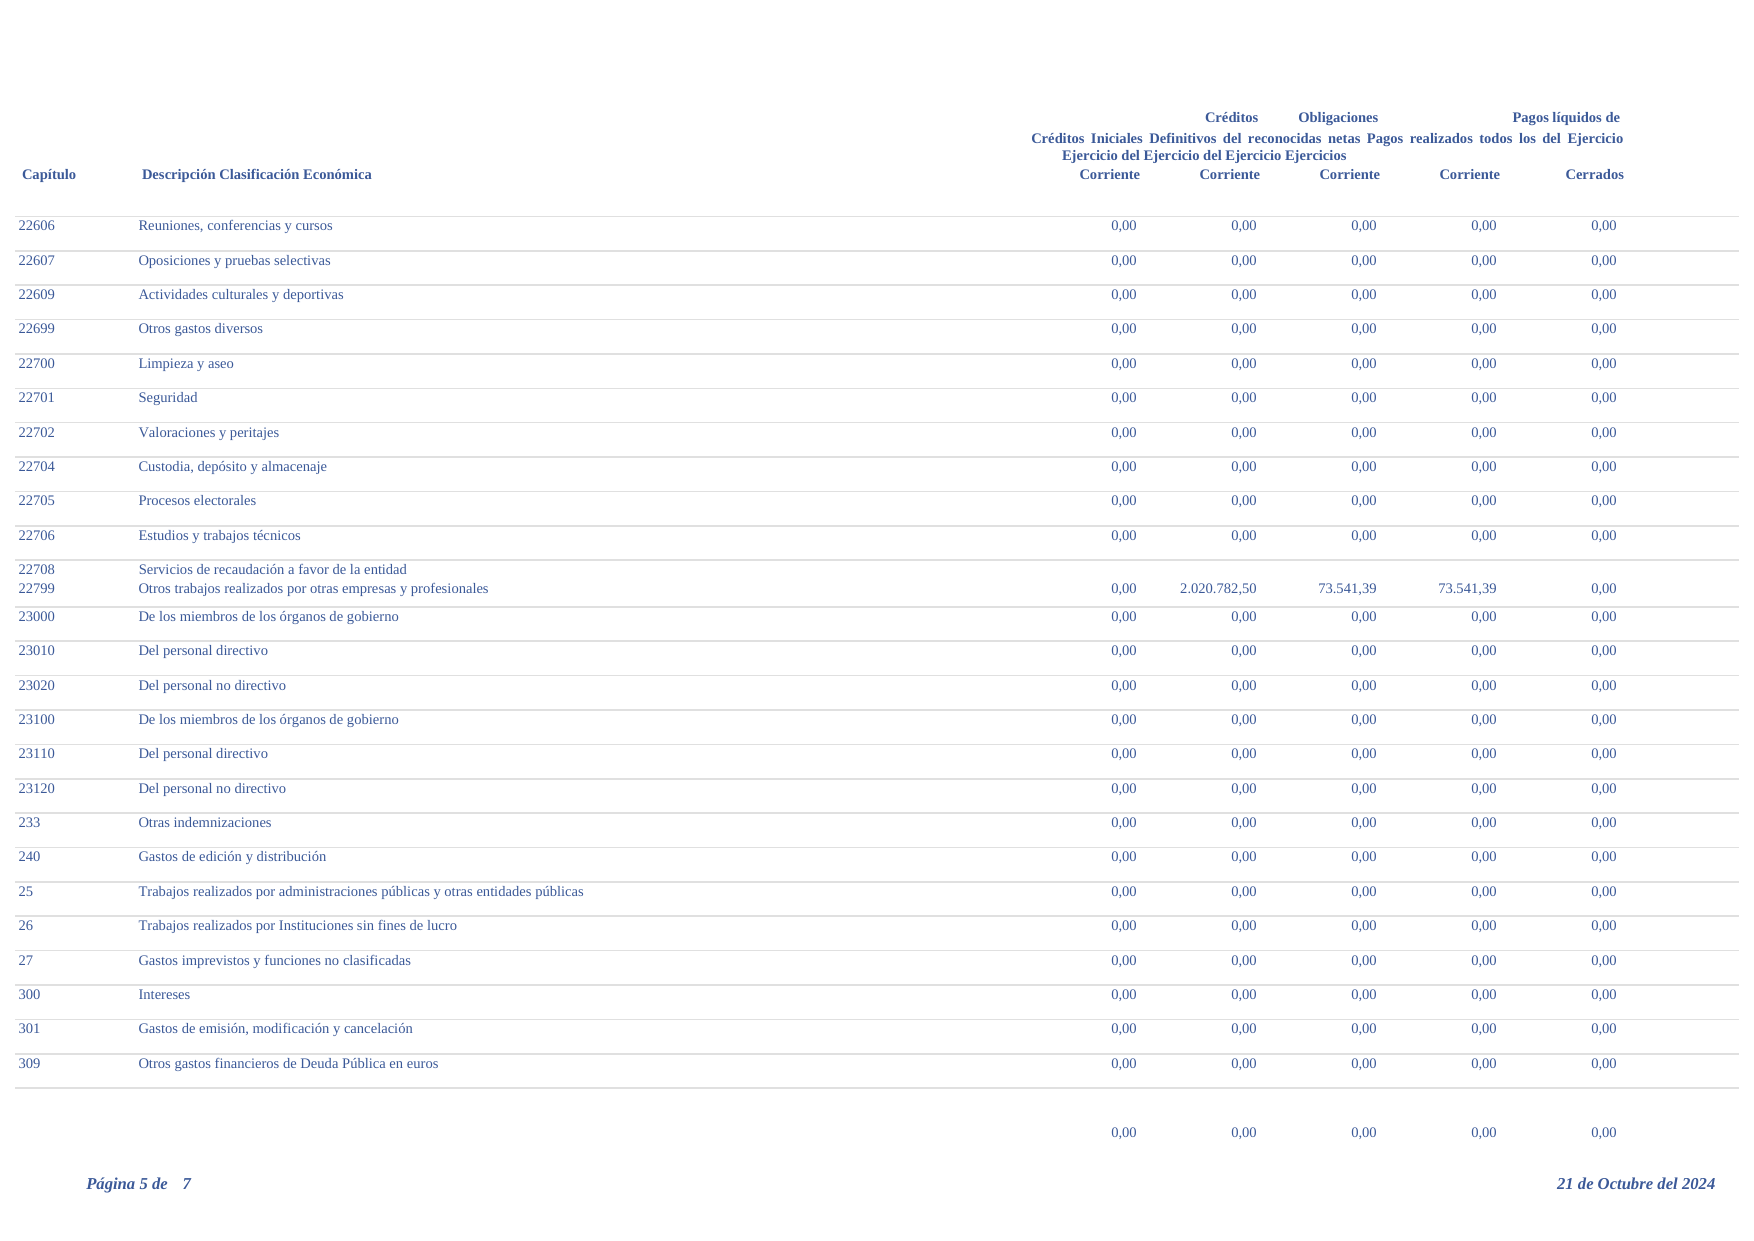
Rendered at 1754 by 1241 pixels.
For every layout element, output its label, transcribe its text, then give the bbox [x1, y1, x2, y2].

table_cell 0,00 [1325, 423, 1445, 456]
table_cell 0,00 [1438, 608, 1591, 640]
table_cell 0,00 [1111, 458, 1205, 491]
table_cell Del personal no directivo [138, 780, 1111, 812]
table_cell 0,00 [1205, 458, 1325, 491]
table_cell Otros gastos financieros de Deuda Pública en euros [138, 1055, 1111, 1087]
table_cell 0,00 [1111, 711, 1180, 743]
table_cell 22606 [15, 217, 138, 250]
table_cell 0,00 [1111, 814, 1180, 847]
table_cell 0,00 [1205, 355, 1325, 387]
table_cell 0,00 [1111, 355, 1205, 387]
table_cell 0,00 [1111, 745, 1180, 778]
table_cell 309 [15, 1055, 138, 1087]
table_cell 0,00 [1318, 1055, 1438, 1087]
table_cell 22706 [15, 527, 138, 559]
table_cell Custodia, depósito y almacenaje [138, 458, 1111, 491]
table_cell 0,00 [1111, 780, 1180, 812]
table_cell 22704 [15, 458, 138, 491]
table_cell 0,00 [1438, 986, 1591, 1018]
table_cell 0,00 [1438, 1055, 1591, 1087]
table_header 73.541,39 [1438, 580, 1591, 606]
table_cell 0,00 [1325, 389, 1445, 422]
table_cell 0,00 [1180, 676, 1318, 709]
table_cell 0,00 [1318, 917, 1438, 950]
table_cell 22701 [15, 389, 138, 422]
table_cell 0,00 [1325, 286, 1445, 319]
table_cell Procesos electorales [138, 492, 1111, 525]
table_cell 0,00 [1445, 286, 1591, 319]
table_cell 23120 [15, 780, 138, 812]
table_cell 0,00 [1325, 217, 1445, 250]
table_cell 0,00 [1180, 642, 1318, 675]
table_cell 0,00 [1438, 642, 1591, 675]
table_cell 0,00 [1180, 745, 1318, 778]
table_cell 0,00 [1111, 492, 1205, 525]
table_cell 0,00 [1111, 1020, 1180, 1053]
table_cell 0,00 [1111, 917, 1180, 950]
table_cell 0,00 [1325, 458, 1445, 491]
table_cell 0,00 [1438, 780, 1591, 812]
table_cell 23010 [15, 642, 138, 675]
table_cell Gastos de emisión, modificación y cancelación [138, 1020, 1111, 1053]
table_cell 0,00 [1111, 883, 1180, 915]
table_cell 0,00 [1445, 423, 1591, 456]
table_cell 0,00 [1591, 423, 1739, 456]
table_cell 301 [15, 1020, 138, 1053]
table_cell 0,00 [1591, 1020, 1739, 1053]
table_header 22799 [15, 580, 138, 606]
table_cell 0,00 [1111, 286, 1205, 319]
table_cell 0,00 [1591, 814, 1739, 847]
table_cell 0,00 [1205, 389, 1325, 422]
table_cell 0,00 [1591, 252, 1739, 284]
table_cell Estudios y trabajos técnicos [138, 527, 1111, 559]
table_cell Del personal no directivo [138, 676, 1111, 709]
table_header 0,00 [1111, 580, 1180, 606]
table_cell 0,00 [1445, 389, 1591, 422]
table_cell 0,00 [1591, 986, 1739, 1018]
table_cell 0,00 [1591, 355, 1739, 387]
table_cell Oposiciones y pruebas selectivas [138, 252, 1111, 284]
table_cell 0,00 [1180, 1020, 1318, 1053]
table_cell 0,00 [1445, 320, 1591, 353]
table_cell Seguridad [138, 389, 1111, 422]
table_cell Actividades culturales y deportivas [138, 286, 1111, 319]
table_cell 0,00 [1591, 883, 1739, 915]
table_cell 0,00 [1180, 814, 1318, 847]
table_cell 0,00 [1205, 492, 1325, 525]
table_cell 0,00 [1445, 355, 1591, 387]
table_cell 0,00 [1111, 389, 1205, 422]
table_cell 0,00 [1180, 1055, 1318, 1087]
table_cell 0,00 [1205, 423, 1325, 456]
table_cell 0,00 [1180, 883, 1318, 915]
table_cell 240 [15, 848, 138, 881]
table_cell 22702 [15, 423, 138, 456]
table_cell 0,00 [1180, 780, 1318, 812]
table_cell 233 [15, 814, 138, 847]
table_cell 23100 [15, 711, 138, 743]
table_cell 0,00 [1438, 711, 1591, 743]
table_header Otros trabajos realizados por otras empresas y profesionales [138, 580, 1111, 606]
table_cell 0,00 [1591, 286, 1739, 319]
table_cell 0,00 [1111, 217, 1205, 250]
table_cell 0,00 [1438, 745, 1591, 778]
table_cell 0,00 [1318, 986, 1438, 1018]
table_cell Valoraciones y peritajes [138, 423, 1111, 456]
table_cell Trabajos realizados por Instituciones sin fines de lucro [138, 917, 1111, 950]
table_cell 0,00 [1445, 252, 1591, 284]
table_cell 0,00 [1205, 217, 1325, 250]
table_cell 0,00 [1591, 917, 1739, 950]
table_cell 0,00 [1325, 492, 1445, 525]
table_cell 0,00 [1325, 355, 1445, 387]
table_header 73.541,39 [1318, 580, 1438, 606]
table_cell 0,00 [1591, 608, 1739, 640]
table_cell 0,00 [1180, 608, 1318, 640]
table_cell 0,00 [1318, 608, 1438, 640]
table_cell 0,00 [1111, 320, 1205, 353]
table_cell 23020 [15, 676, 138, 709]
table_cell 0,00 [1205, 286, 1325, 319]
table_cell 0,00 [1205, 320, 1325, 353]
table_cell Del personal directivo [138, 745, 1111, 778]
table_cell 0,00 [1111, 848, 1180, 881]
table_cell 0,00 [1318, 1020, 1438, 1053]
table_cell 0,00 [1318, 642, 1438, 675]
table_cell 0,00 [1318, 676, 1438, 709]
table_cell 0,00 [1591, 492, 1739, 525]
table_cell 0,00 [1591, 458, 1739, 491]
table_cell 0,00 [1325, 320, 1445, 353]
table_cell Trabajos realizados por administraciones públicas y otras entidades públicas [138, 883, 1111, 915]
table_cell 0,00 [1591, 527, 1739, 559]
table_cell 300 [15, 986, 138, 1018]
table_cell 0,00 [1591, 1055, 1739, 1087]
table_cell 0,00 [1318, 780, 1438, 812]
table_cell 0,00 [1438, 951, 1591, 984]
table_cell 23000 [15, 608, 138, 640]
table_cell 0,00 [1591, 745, 1739, 778]
table_cell 25 [15, 883, 138, 915]
table_cell 27 [15, 951, 138, 984]
table_cell 22705 [15, 492, 138, 525]
table_cell 0,00 [1111, 423, 1205, 456]
table_cell 0,00 [1180, 986, 1318, 1018]
table_cell 22607 [15, 252, 138, 284]
table_cell 0,00 [1438, 1020, 1591, 1053]
table_cell 0,00 [1445, 492, 1591, 525]
table_cell 0,00 [1180, 951, 1318, 984]
table_cell 0,00 [1591, 848, 1739, 881]
table_cell 0,00 [1205, 527, 1325, 559]
table_cell 0,00 [1438, 676, 1591, 709]
table_cell 0,00 [1318, 848, 1438, 881]
table_cell 0,00 [1318, 814, 1438, 847]
table_cell 0,00 [1180, 848, 1318, 881]
table_cell 0,00 [1438, 917, 1591, 950]
table_cell 0,00 [1111, 527, 1205, 559]
table_cell Gastos de edición y distribución [138, 848, 1111, 881]
table_header 2.020.782,50 [1180, 580, 1318, 606]
table_cell 0,00 [1591, 711, 1739, 743]
table_cell 0,00 [1445, 527, 1591, 559]
table_cell 0,00 [1318, 745, 1438, 778]
table_cell Del personal directivo [138, 642, 1111, 675]
table_cell 0,00 [1318, 711, 1438, 743]
table_cell 0,00 [1325, 252, 1445, 284]
table_cell 0,00 [1591, 320, 1739, 353]
table_cell 0,00 [1445, 217, 1591, 250]
table_cell 22699 [15, 320, 138, 353]
table_cell 0,00 [1111, 676, 1180, 709]
table_cell 0,00 [1111, 1055, 1180, 1087]
table_cell 0,00 [1325, 527, 1445, 559]
table_cell 0,00 [1445, 458, 1591, 491]
table_header 0,00 [1591, 580, 1739, 606]
table_cell Otros gastos diversos [138, 320, 1111, 353]
table_cell Limpieza y aseo [138, 355, 1111, 387]
table_cell 23110 [15, 745, 138, 778]
table_cell 22700 [15, 355, 138, 387]
table_cell 26 [15, 917, 138, 950]
table_cell 0,00 [1591, 642, 1739, 675]
table_cell 0,00 [1591, 780, 1739, 812]
table_cell 0,00 [1111, 951, 1180, 984]
table_cell Reuniones, conferencias y cursos [138, 217, 1111, 250]
table_cell 0,00 [1111, 608, 1180, 640]
table_cell 0,00 [1591, 676, 1739, 709]
table_cell 22609 [15, 286, 138, 319]
table_cell 0,00 [1591, 217, 1739, 250]
table_cell 0,00 [1205, 252, 1325, 284]
text 22708 Servicios de recaudación a favor de la entidad [18, 561, 1616, 578]
table_cell Gastos imprevistos y funciones no clasificadas [138, 951, 1111, 984]
table_cell 0,00 [1318, 883, 1438, 915]
table_cell 0,00 [1180, 711, 1318, 743]
table_cell 0,00 [1591, 951, 1739, 984]
table_cell De los miembros de los órganos de gobierno [138, 711, 1111, 743]
table_cell 0,00 [1438, 883, 1591, 915]
table_cell 0,00 [1111, 252, 1205, 284]
table_cell 0,00 [1180, 917, 1318, 950]
table_cell 0,00 [1591, 389, 1739, 422]
table_cell De los miembros de los órganos de gobierno [138, 608, 1111, 640]
table_cell 0,00 [1111, 642, 1180, 675]
table_cell 0,00 [1438, 848, 1591, 881]
table_cell 0,00 [1318, 951, 1438, 984]
table_cell Otras indemnizaciones [138, 814, 1111, 847]
table_cell 0,00 [1111, 986, 1180, 1018]
table_cell Intereses [138, 986, 1111, 1018]
table_cell 0,00 [1438, 814, 1591, 847]
